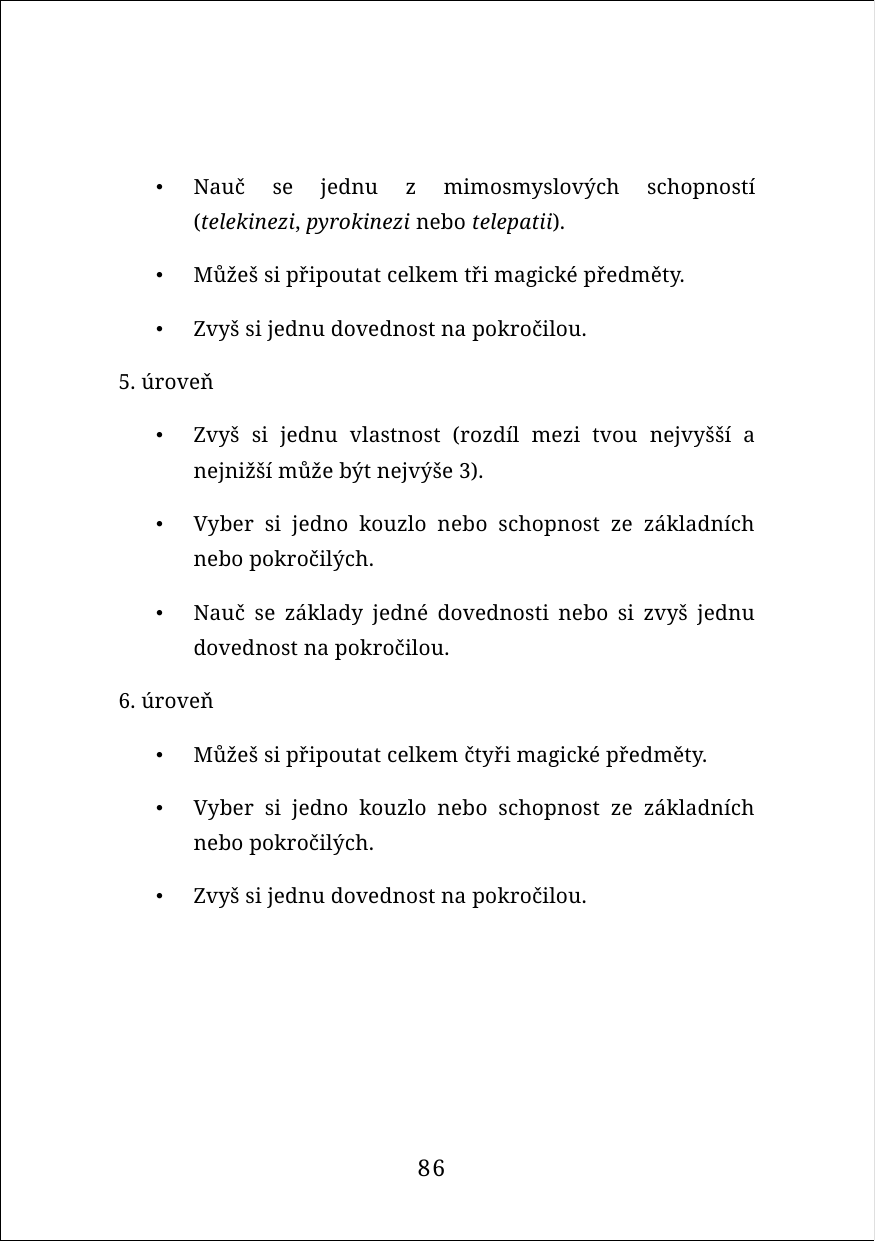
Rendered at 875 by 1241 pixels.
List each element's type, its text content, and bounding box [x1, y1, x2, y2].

list Zvyš si jednu dovednost na pokročilou. [156, 314, 756, 342]
list Nauč se základy jedné dovednosti nebo si zvyš jednu dovednost na pokročilou. [156, 598, 756, 662]
list Nauč se jednu z mimosmyslových schopností (telekinezi, pyrokinezi nebo telepatii). [156, 172, 756, 236]
list Vyber si jedno kouzlo nebo schopnost ze základních nebo pokročilých. [156, 509, 756, 573]
list Zvyš si jednu vlastnost (rozdíl mezi tvou nejvyšší a nejnižší může být nejvýše 3). [156, 420, 756, 484]
text 6. úroveň [118, 686, 756, 715]
list Můžeš si připoutat celkem čtyři magické předměty. [156, 740, 756, 768]
text 5. úroveň [118, 367, 756, 395]
list Zvyš si jednu dovednost na pokročilou. [156, 882, 756, 910]
list Vyber si jedno kouzlo nebo schopnost ze základních nebo pokročilých. [156, 793, 756, 857]
list Můžeš si připoutat celkem tři magické předměty. [156, 261, 756, 289]
